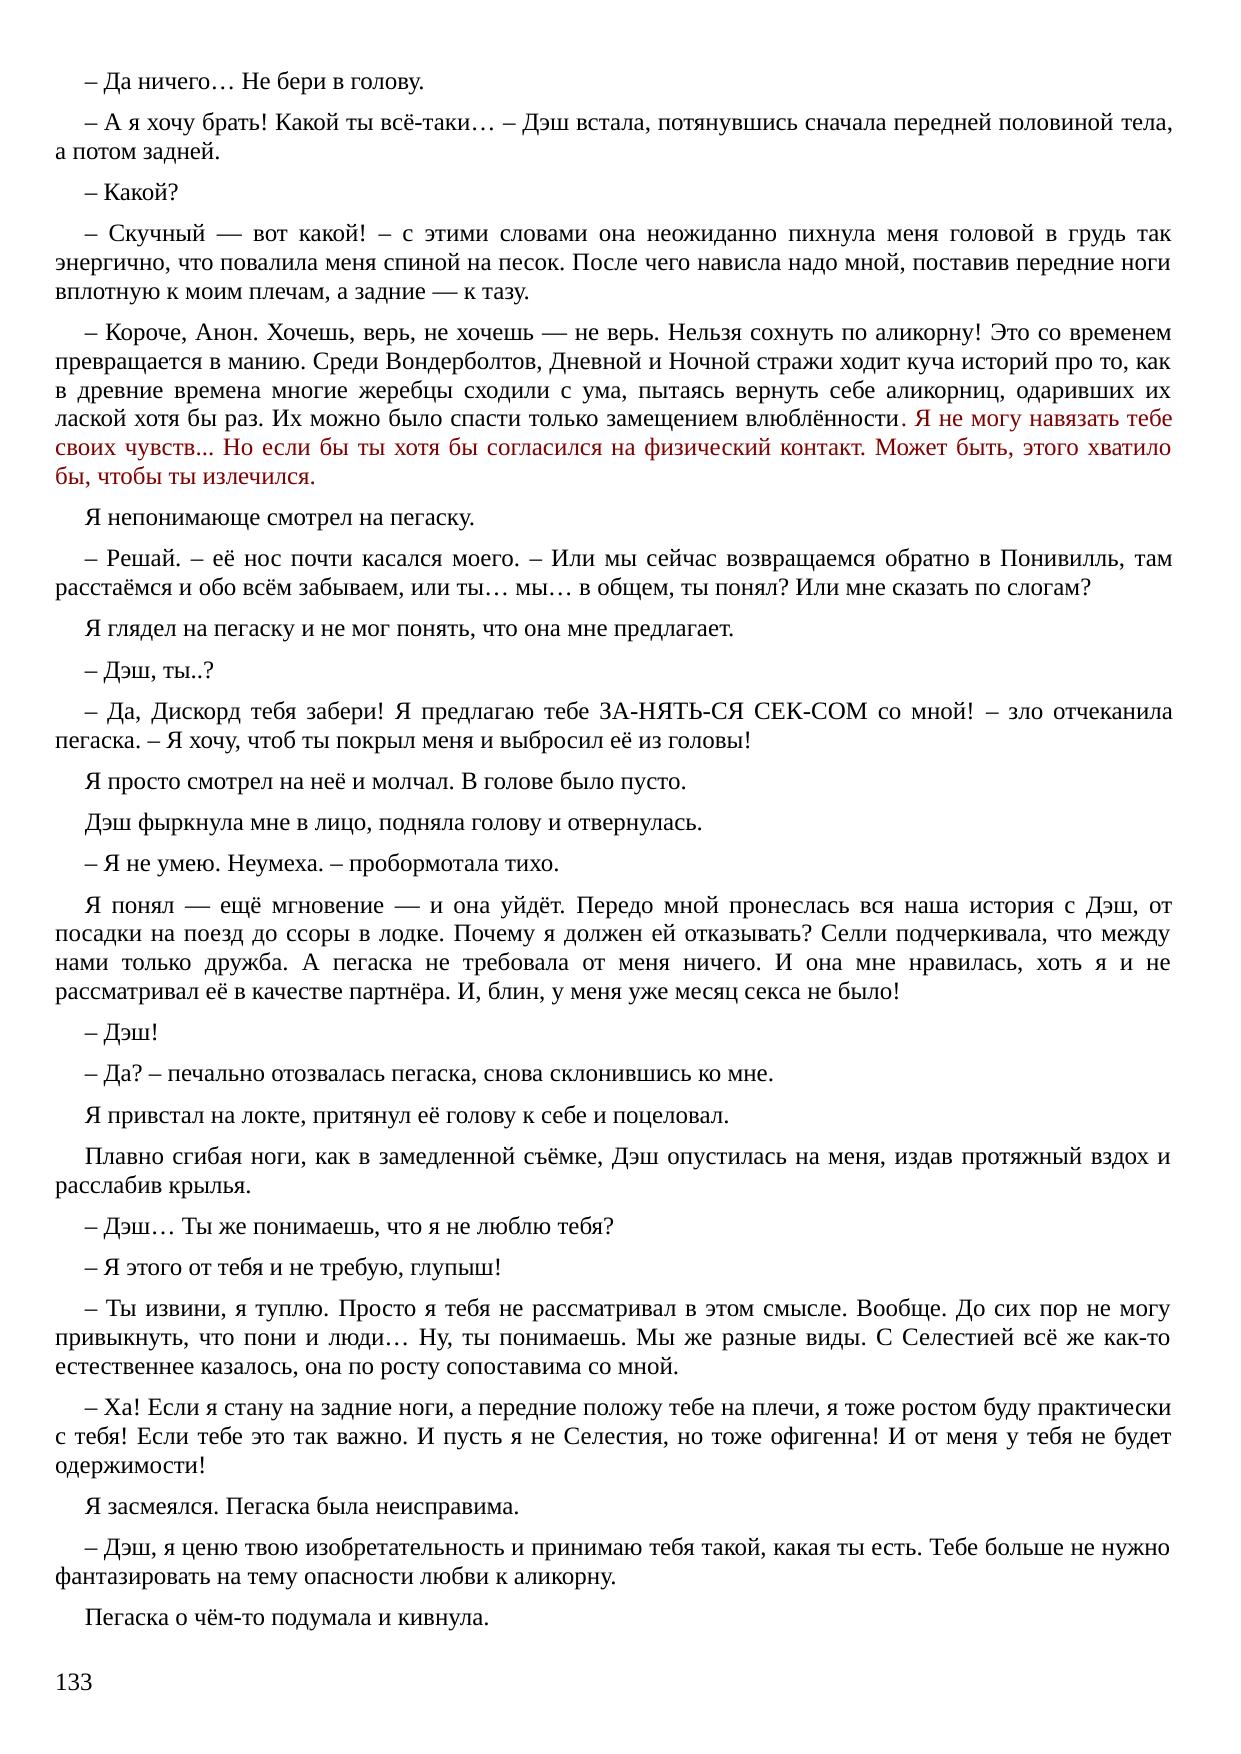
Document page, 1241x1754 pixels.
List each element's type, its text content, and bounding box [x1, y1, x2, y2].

text Я просто смотрел на неё и молчал. В голове было пусто. [55, 766, 1173, 795]
text – Ха! Если я стану на задние ноги, а передние положу тебе на плечи, я тоже ростом буду практически с тебя! Если тебе это так важно. И пусть я не Селестия, но тоже офигенна! И от меня у тебя не будет одержимости! [55, 1392, 1173, 1478]
text – Короче, Анон. Хочешь, верь, не хочешь — не верь. Нельзя сохнуть по аликорну! Это со временем превращается в манию. Среди Вондерболтов, Дневной и Ночной стражи ходит куча историй про то, как в древние времена многие жеребцы сходили с ума, пытаясь вернуть себе аликорниц, одаривших их лаской хотя бы раз. Их можно было спасти только замещением влюблённости. Я не могу навязать тебе своих чувств... Но если бы ты хотя бы согласился на физический контакт. Может быть, этого хватило бы, чтобы ты излечился. [55, 317, 1173, 490]
text – Дэш! [55, 1017, 1173, 1046]
text – Дэш, ты..? [55, 655, 1173, 683]
text – Решай. – её нос почти касался моего. – Или мы сейчас возвращаемся обратно в Понивилль, там расстаёмся и обо всём забываем, или ты… мы… в общем, ты понял? Или мне сказать по слогам? [55, 543, 1173, 601]
text – Дэш… Ты же понимаешь, что я не люблю тебя? [55, 1211, 1173, 1240]
text Я непонимающе смотрел на пегаску. [55, 502, 1173, 531]
text – Какой? [55, 177, 1173, 206]
text Я понял — ещё мгновение — и она уйдёт. Передо мной пронеслась вся наша история с Дэш, от посадки на поезд до ссоры в лодке. Почему я должен ей отказывать? Селли подчеркивала, что между нами только дружба. А пегаска не требовала от меня ничего. И она мне нравилась, хоть я и не рассматривал её в качестве партнёра. И, блин, у меня уже месяц секса не было! [55, 890, 1173, 1005]
text – Да? – печально отозвалась пегаска, снова склонившись ко мне. [55, 1058, 1173, 1087]
text Я глядел на пегаску и не мог понять, что она мне предлагает. [55, 613, 1173, 642]
text – Я этого от тебя и не требую, глупыш! [55, 1252, 1173, 1281]
text Я привстал на локте, притянул её голову к себе и поцеловал. [55, 1100, 1173, 1128]
text Пегаска о чём-то подумала и кивнула. [55, 1602, 1173, 1631]
text – Да ничего… Не бери в голову. [55, 66, 1173, 95]
text Плавно сгибая ноги, как в замедленной съёмке, Дэш опустилась на меня, издав протяжный вздох и расслабив крылья. [55, 1141, 1173, 1198]
text – Скучный — вот какой! – с этими словами она неожиданно пихнула меня головой в грудь так энергично, что повалила меня спиной на песок. После чего нависла надо мной, поставив передние ноги вплотную к моим плечам, а задние — к тазу. [55, 218, 1173, 305]
text – А я хочу брать! Какой ты всё-таки… – Дэш встала, потянувшись сначала передней половиной тела, а потом задней. [55, 107, 1173, 165]
text Я засмеялся. Пегаска была неисправима. [55, 1491, 1173, 1520]
text – Да, Дискорд тебя забери! Я предлагаю тебе ЗА-НЯТЬ-СЯ СЕК-СОМ со мной! – зло отчеканила пегаска. – Я хочу, чтоб ты покрыл меня и выбросил её из головы! [55, 696, 1173, 753]
text – Дэш, я ценю твою изобретательность и принимаю тебя такой, какая ты есть. Тебе больше не нужно фантазировать на тему опасности любви к аликорну. [55, 1532, 1173, 1590]
text – Я не умею. Неумеха. – пробормотала тихо. [55, 848, 1173, 877]
text – Ты извини, я туплю. Просто я тебя не рассматривал в этом смысле. Вообще. До сих пор не могу привыкнуть, что пони и люди… Ну, ты понимаешь. Мы же разные виды. С Селестией всё же как-то естественнее казалось, она по росту сопоставима со мной. [55, 1293, 1173, 1380]
text Дэш фыркнула мне в лицо, подняла голову и отвернулась. [55, 807, 1173, 836]
